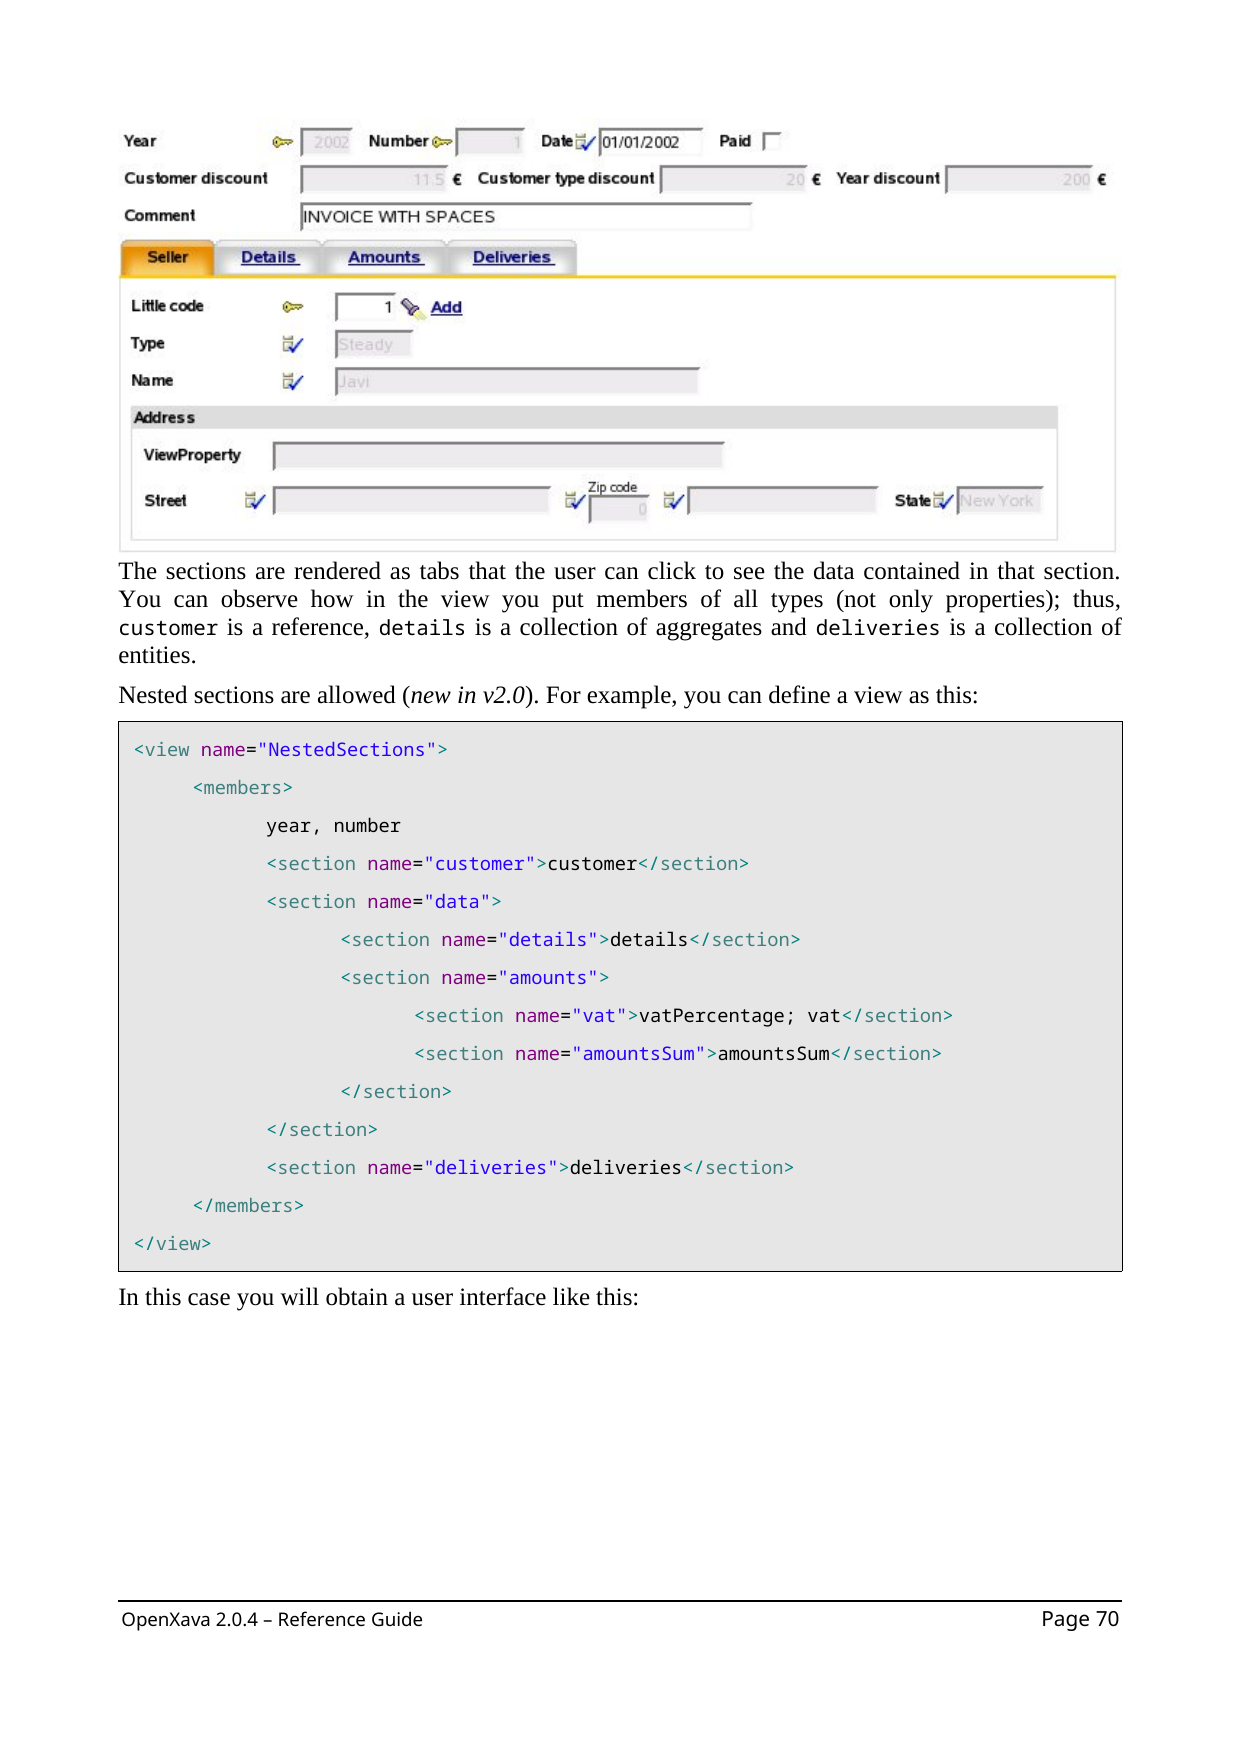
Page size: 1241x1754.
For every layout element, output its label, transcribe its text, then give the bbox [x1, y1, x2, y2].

picture [118, 118, 1122, 558]
text year, number [119, 797, 1122, 836]
text </section> [119, 1102, 1122, 1140]
text <section name="customer">customer</section> [119, 836, 1122, 873]
text Nested sections are allowed (new in v2.0). For example, you can define a view as this: [118, 681, 1122, 709]
text The sections are rendered as tabs that the user can click to see the data contained in that section. You can observe how in the view you put members of all types (not only properties); thus, customer is a reference, details is a collection of aggregates and deliveries is a collection of entities. [118, 558, 1122, 669]
text </view> [119, 1216, 1122, 1271]
text <section name="amountsSum">amountsSum</section> [119, 1026, 1122, 1064]
text </section> [119, 1064, 1122, 1102]
text <view name="NestedSections"> [119, 722, 1122, 759]
text <members> [119, 759, 1122, 797]
text </members> [119, 1178, 1122, 1216]
text In this case you will obtain a user interface like this: [118, 1283, 1122, 1311]
text <section name="data"> [119, 873, 1122, 912]
text <section name="vat">vatPercentage; vat</section> [119, 988, 1122, 1026]
text <section name="amounts"> [119, 949, 1122, 988]
text <section name="deliveries">deliveries</section> [119, 1140, 1122, 1178]
text <section name="details">details</section> [119, 912, 1122, 949]
